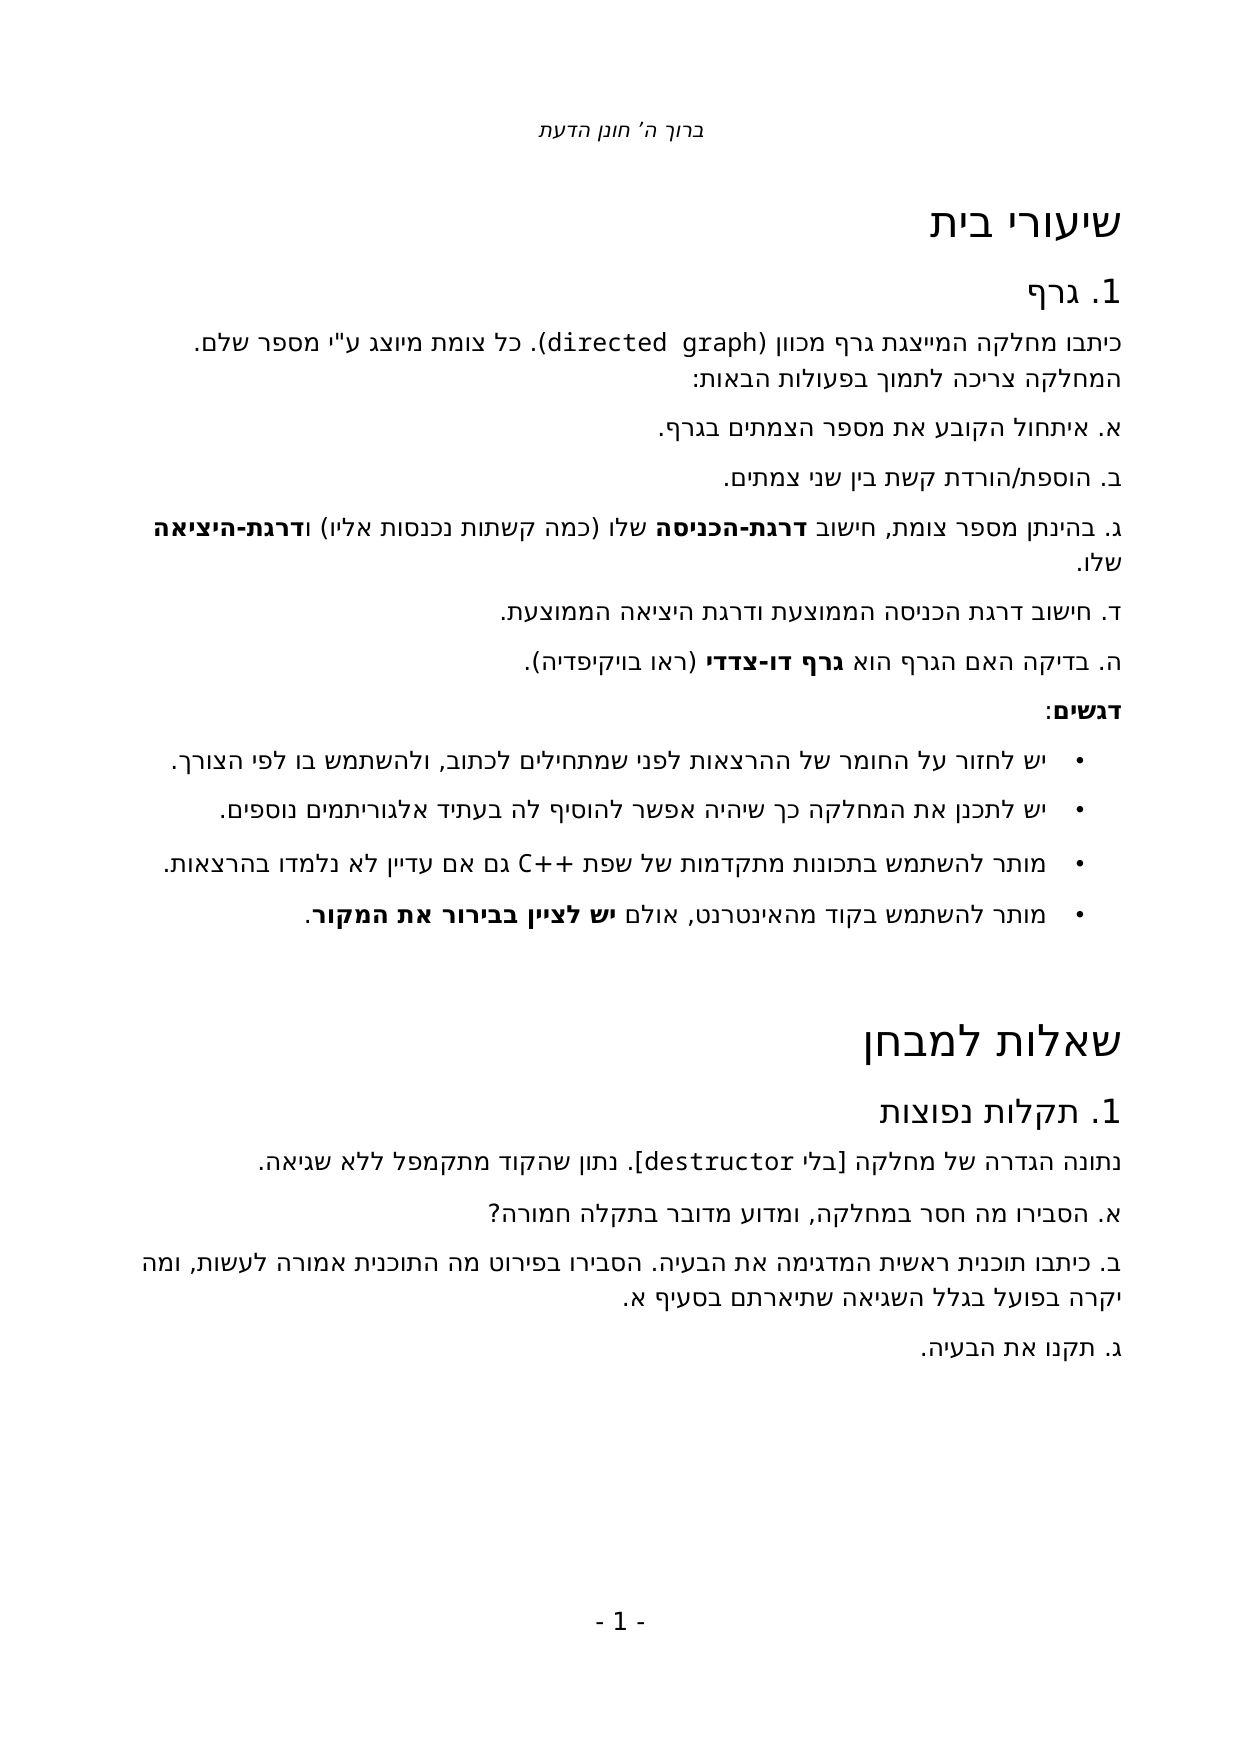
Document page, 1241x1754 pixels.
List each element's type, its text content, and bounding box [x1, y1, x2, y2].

subtitle שאלות למבחן [118, 1016, 1122, 1067]
subtitle שיעורי בית [118, 197, 1122, 248]
text דגשים: [118, 697, 1122, 726]
list יש לתכנן את המחלקה כך שיהיה אפשר להוסיף לה בעתיד אלגוריתמים נוספים. [118, 796, 1084, 825]
text ה. בדיקה האם הגרף הוא גרף דו-צדדי (ראו בויקיפדיה). [118, 647, 1122, 676]
text ב. כיתבו תוכנית ראשית המדגימה את הבעיה. הסבירו בפירוט מה התוכנית אמורה לעשות, ומה יקרה בפועל בגלל השגיאה שתיארתם בסעיף א. [118, 1248, 1122, 1313]
text א. הסבירו מה חסר במחלקה, ומדוע מדובר בתקלה חמורה? [118, 1199, 1122, 1228]
text ד. חישוב דרגת הכניסה הממוצעת ודרגת היציאה הממוצעת. [118, 597, 1122, 627]
list מותר להשתמש בקוד מהאינטרנט, אולם יש לציין בבירור את המקור. [118, 901, 1084, 930]
text ג. תקנו את הבעיה. [118, 1333, 1122, 1362]
subtitle 1. תקלות נפוצות [118, 1092, 1122, 1131]
text ג. בהינתן מספר צומת, חישוב דרגת-הכניסה שלו (כמה קשתות נכנסות אליו) ודרגת-היציאה שלו. [118, 513, 1122, 577]
text א. איתחול הקובע את מספר הצמתים בגרף. [118, 414, 1122, 443]
subtitle 1. גרף [118, 273, 1122, 312]
list מותר להשתמש בתכונות מתקדמות של שפת ++C גם אם עדיין לא נלמדו בהרצאות. [118, 845, 1084, 879]
text נתונה הגדרה של מחלקה [בלי destructor]. נתון שהקוד מתקמפל ללא שגיאה. [118, 1143, 1122, 1177]
list יש לחזור על החומר של ההרצאות לפני שמתחילים לכתוב, ולהשתמש בו לפי הצורך. [118, 746, 1084, 775]
text ב. הוספת/הורדת קשת בין שני צמתים. [118, 463, 1122, 492]
text כיתבו מחלקה המייצגת גרף מכוון (directed graph). כל צומת מיוצג ע"י מספר שלם. המחלקה צריכה לתמוך בפעולות הבאות: [118, 324, 1122, 393]
